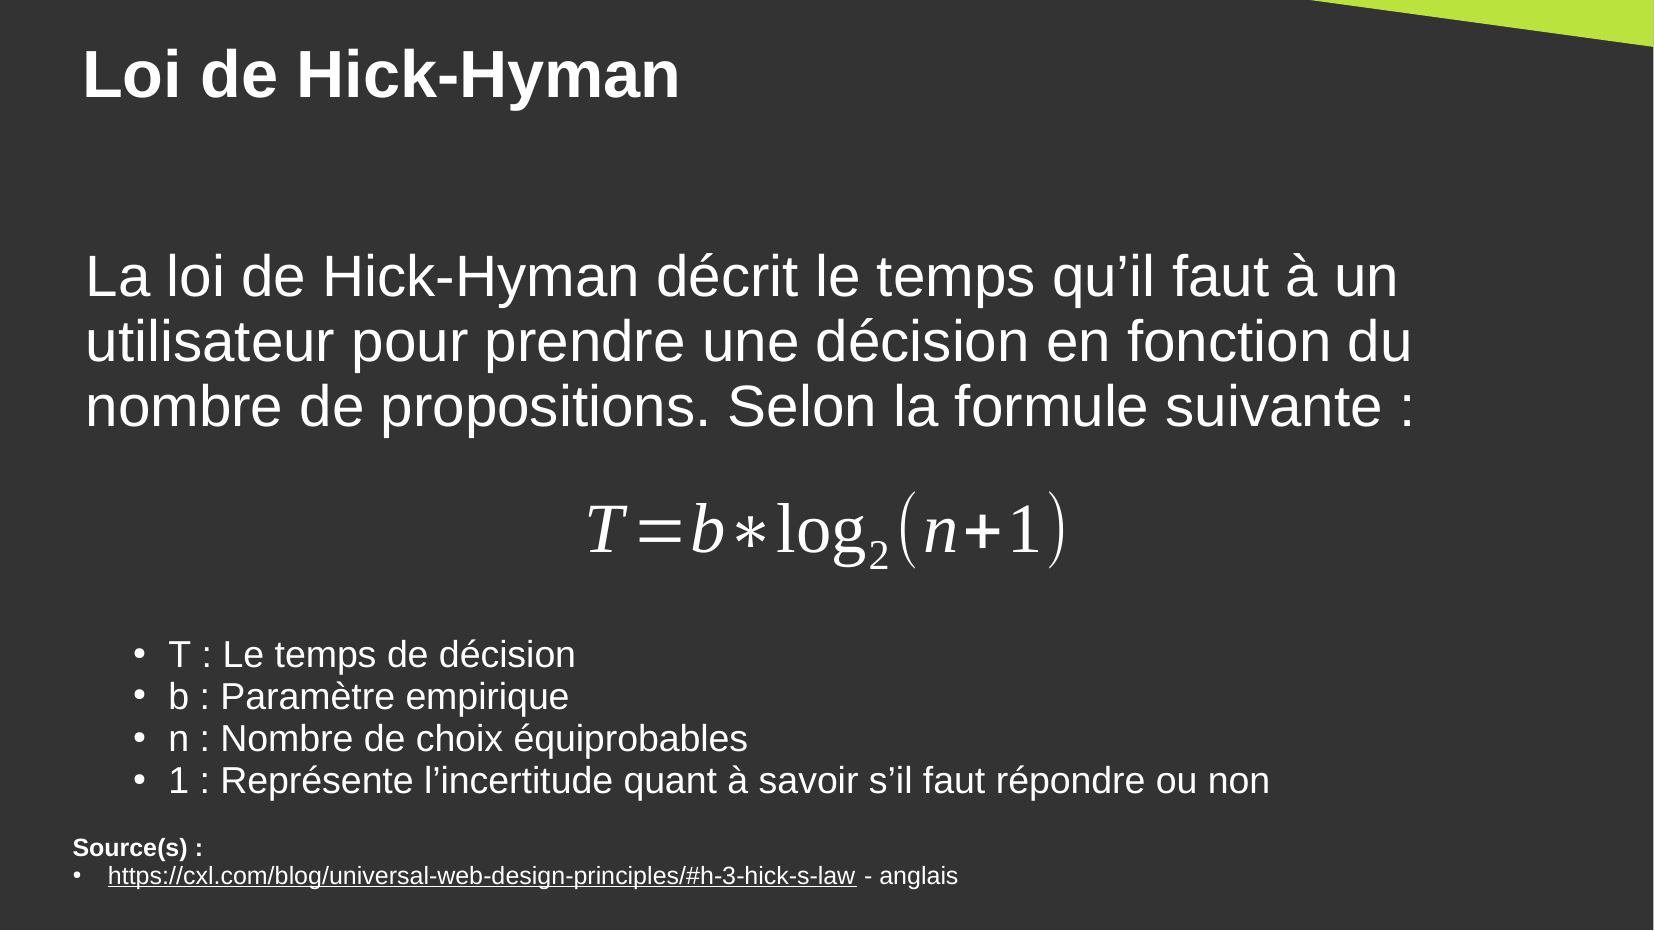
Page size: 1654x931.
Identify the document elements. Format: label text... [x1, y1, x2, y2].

text_box La loi de Hick-Hyman décrit le temps qu’il faut à un utilisateur pour prendre une décision en fonction du nombre de propositions. Selon la formule suivante : [70, 236, 1619, 447]
text_box Source(s) : https://cxl.com/blog/universal-web-design-principles/#h-3-hick-s-law - anglais [57, 826, 1543, 926]
title Loi de Hick-Hyman [82, 37, 815, 114]
chart [578, 488, 1076, 579]
text_box T : Le temps de décision b : Paramètre empirique n : Nombre de choix équiprobables 1 : Représente l’incertitude quant à savoir s’il faut répondre ou non [118, 625, 1288, 815]
text_box [1309, 0, 1654, 47]
